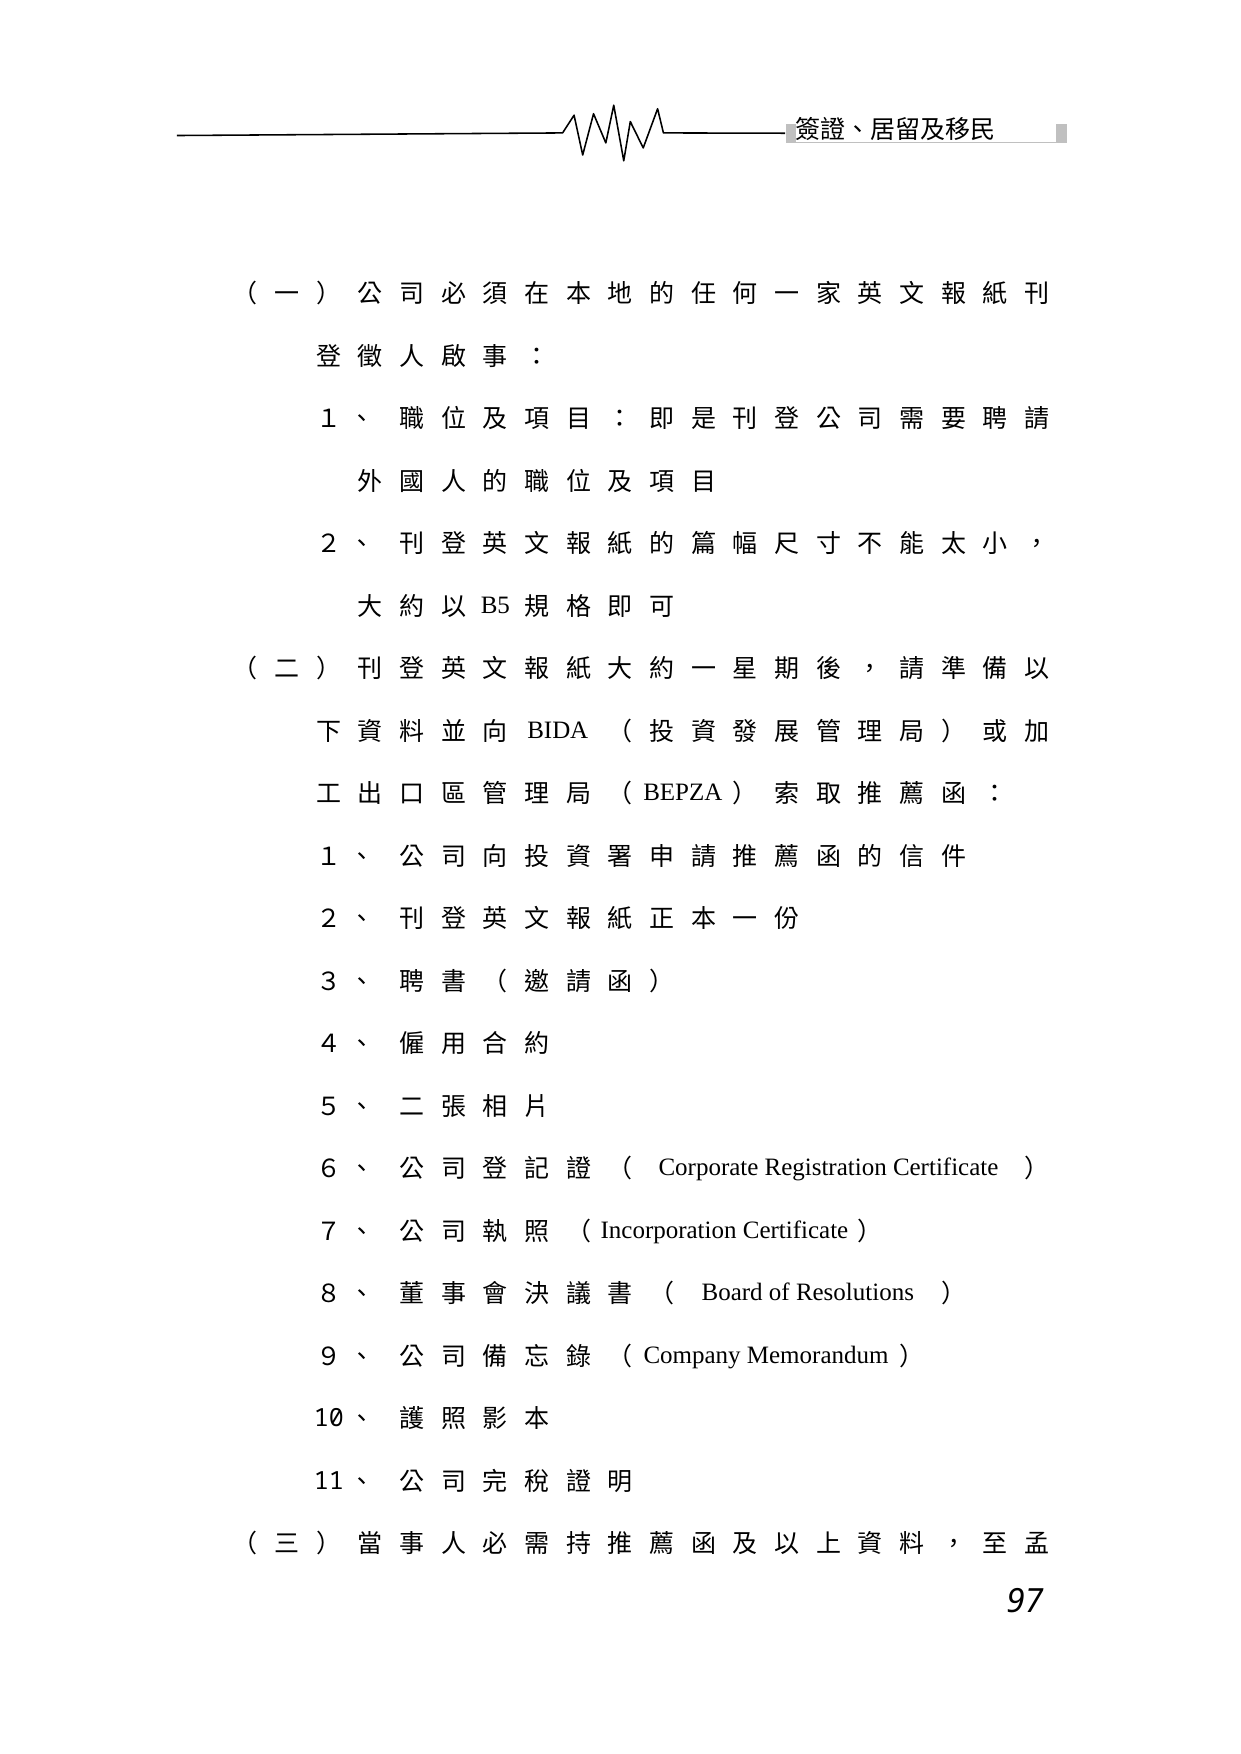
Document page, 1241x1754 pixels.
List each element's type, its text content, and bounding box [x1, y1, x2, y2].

text １、公司向投資署申請推薦函的信件 [281, 813, 1058, 875]
text 10、護照影本 [281, 1375, 1058, 1438]
text 11、公司完稅證明 [281, 1438, 1058, 1500]
text １、職位及項目：即是刊登公司需要聘請外國人的職位及項目 [281, 375, 1058, 500]
text （三）當事人必需持推薦函及以上資料，至孟 [207, 1500, 1058, 1563]
text ３、聘書（邀請函） [281, 938, 1058, 1000]
text ７、公司執照（Incorporation Certificate） [281, 1188, 1058, 1250]
text ６、公司登記證（Corporate Registration Certificate） [281, 1125, 1058, 1188]
text ２、刊登英文報紙正本一份 [281, 875, 1058, 938]
text ２、刊登英文報紙的篇幅尺寸不能太小，大約以B5規格即可 [281, 500, 1058, 625]
text （一）公司必須在本地的任何一家英文報紙刊登徵人啟事： [207, 250, 1058, 375]
text （二）刊登英文報紙大約一星期後，請準備以下資料並向BIDA（投資發展管理局）或加工出口區管理局（BEPZA）索取推薦函： [207, 625, 1058, 813]
text ５、二張相片 [281, 1063, 1058, 1125]
text ４、僱用合約 [281, 1000, 1058, 1063]
text ８、董事會決議書（Board of Resolutions） [281, 1250, 1058, 1313]
text ９、公司備忘錄（Company Memorandum） [281, 1313, 1058, 1375]
